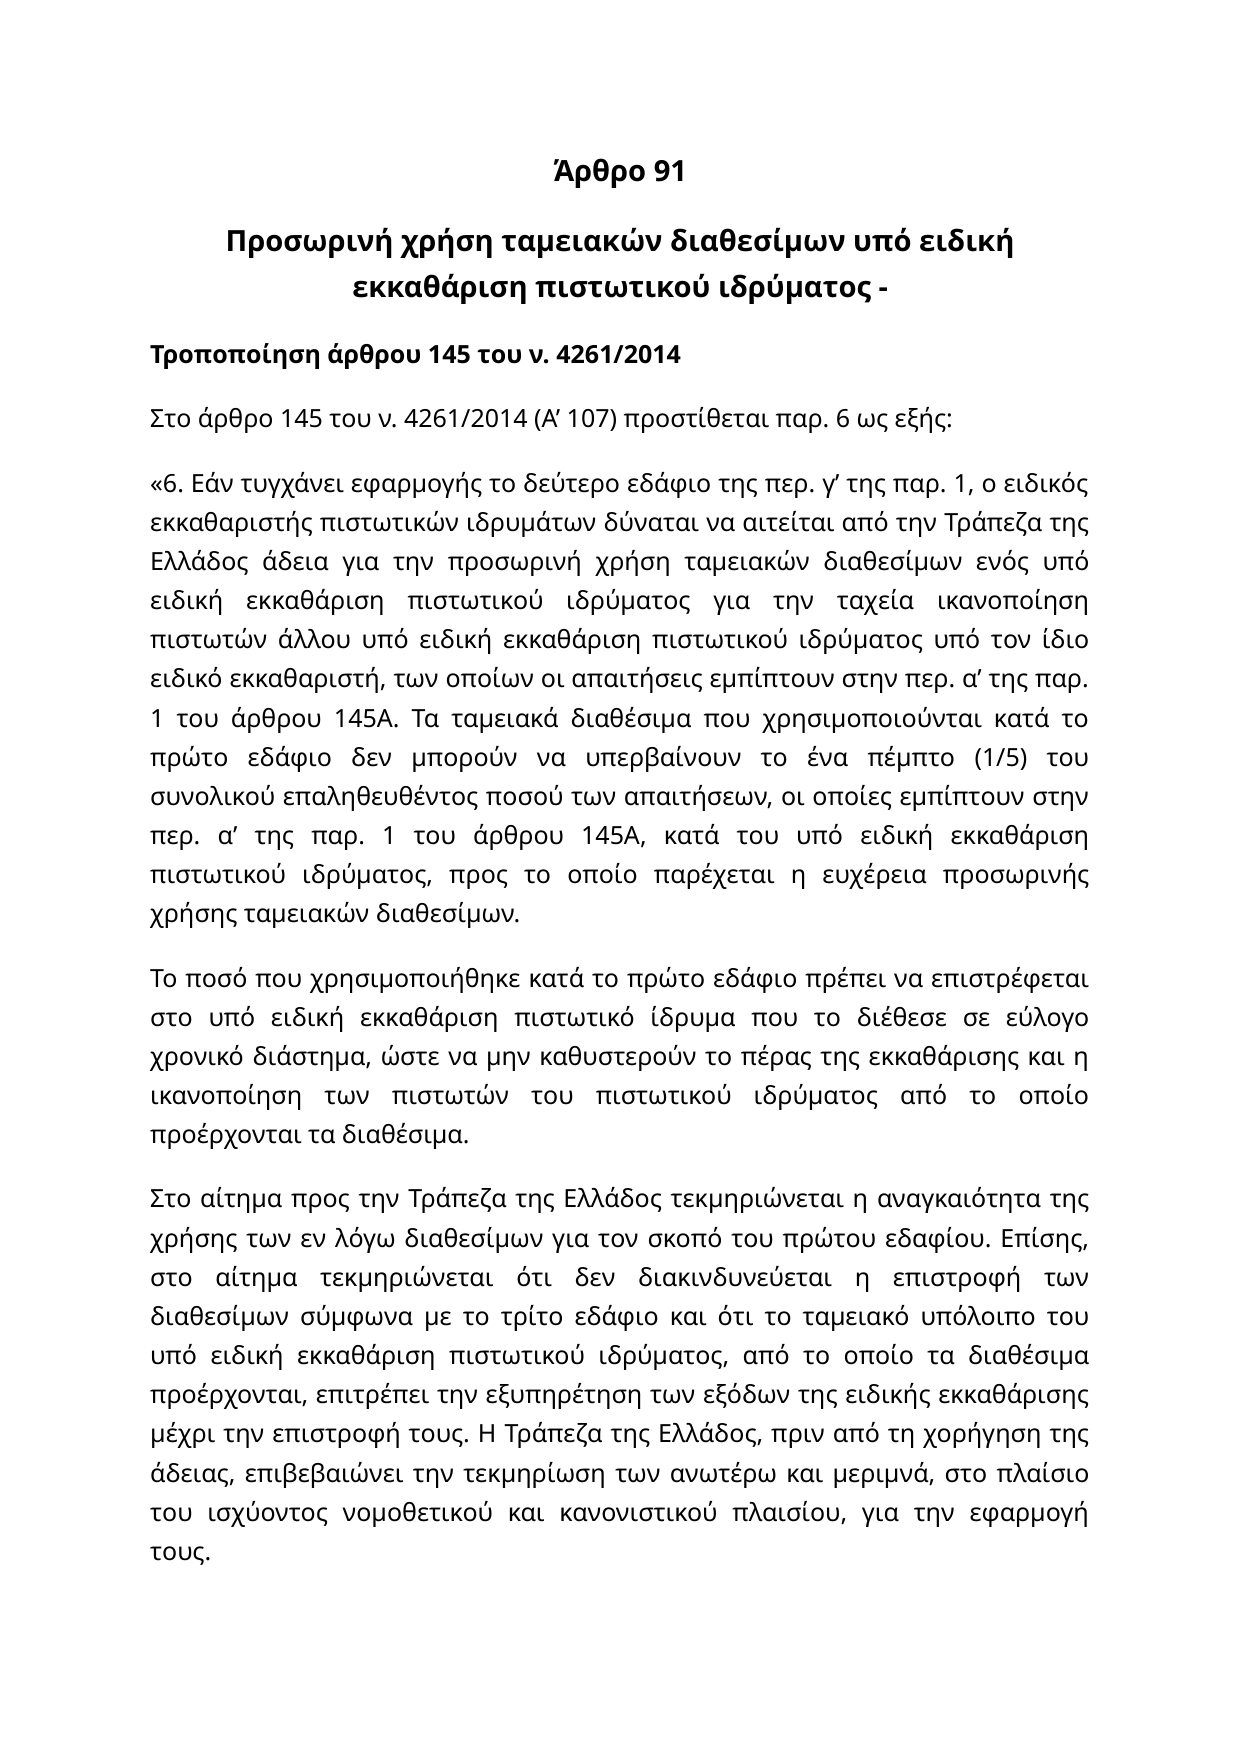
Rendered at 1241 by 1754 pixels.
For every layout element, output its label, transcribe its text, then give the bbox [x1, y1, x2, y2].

text Το ποσό που χρησιμοποιήθηκε κατά το πρώτο εδάφιο πρέπει να επιστρέφεται στο υπό ειδική εκκαθάριση πιστωτικό ίδρυμα που το διέθεσε σε εύλογο χρονικό διάστημα, ώστε να μην καθυστερούν το πέρας της εκκαθάρισης και η ικανοποίηση των πιστωτών του πιστωτικού ιδρύματος από το οποίο προέρχονται τα διαθέσιμα. [150, 960, 1090, 1151]
subtitle Προσωρινή χρήση ταμειακών διαθεσίμων υπό ειδική εκκαθάριση πιστωτικού ιδρύματος - [150, 221, 1090, 306]
text Στο αίτημα προς την Τράπεζα της Ελλάδος τεκμηριώνεται η αναγκαιότητα της χρήσης των εν λόγω διαθεσίμων για τον σκοπό του πρώτου εδαφίου. Επίσης, στο αίτημα τεκμηριώνεται ότι δεν διακινδυνεύεται η επιστροφή των διαθεσίμων σύμφωνα με το τρίτο εδάφιο και ότι το ταμειακό υπόλοιπο του υπό ειδική εκκαθάριση πιστωτικού ιδρύματος, από το οποίο τα διαθέσιμα προέρχονται, επιτρέπει την εξυπηρέτηση των εξόδων της ειδικής εκκαθάρισης μέχρι την επιστροφή τους. Η Τράπεζα της Ελλάδος, πριν από τη χορήγηση της άδειας, επιβεβαιώνει την τεκμηρίωση των ανωτέρω και μεριμνά, στο πλαίσιο του ισχύοντος νομοθετικού και κανονιστικού πλαισίου, για την εφαρμογή τους. [150, 1181, 1090, 1568]
text Τροποποίηση άρθρου 145 του ν. 4261/2014 [150, 337, 1090, 371]
text Στο άρθρο 145 του ν. 4261/2014 (Α’ 107) προστίθεται παρ. 6 ως εξής: [150, 401, 1090, 435]
subtitle Άρθρο 91 [150, 150, 1090, 190]
text «6. Εάν τυγχάνει εφαρμογής το δεύτερο εδάφιο της περ. γ’ της παρ. 1, ο ειδικός εκκαθαριστής πιστωτικών ιδρυμάτων δύναται να αιτείται από την Τράπεζα της Ελλάδος άδεια για την προσωρινή χρήση ταμειακών διαθεσίμων ενός υπό ειδική εκκαθάριση πιστωτικού ιδρύματος για την ταχεία ικανοποίηση πιστωτών άλλου υπό ειδική εκκαθάριση πιστωτικού ιδρύματος υπό τον ίδιο ειδικό εκκαθαριστή, των οποίων οι απαιτήσεις εμπίπτουν στην περ. α’ της παρ. 1 του άρθρου 145Α. Τα ταμειακά διαθέσιμα που χρησιμοποιούνται κατά το πρώτο εδάφιο δεν μπορούν να υπερβαίνουν το ένα πέμπτο (1/5) του συνολικού επαληθευθέντος ποσού των απαιτήσεων, οι οποίες εμπίπτουν στην περ. α’ της παρ. 1 του άρθρου 145Α, κατά του υπό ειδική εκκαθάριση πιστωτικού ιδρύματος, προς το οποίο παρέχεται η ευχέρεια προσωρινής χρήσης ταμειακών διαθεσίμων. [150, 465, 1090, 930]
